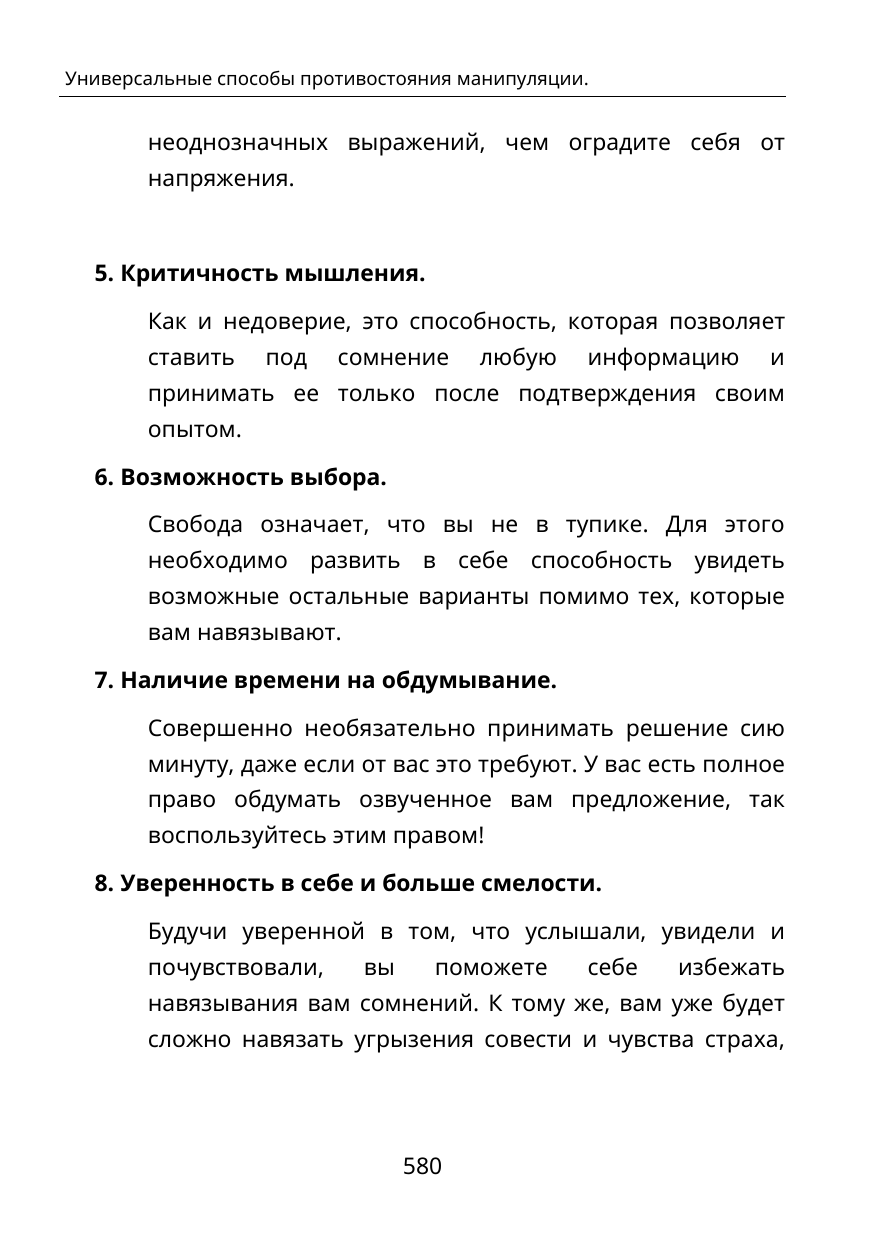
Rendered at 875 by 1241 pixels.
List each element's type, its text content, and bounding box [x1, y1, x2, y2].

list Как и недоверие, это способность, которая позволяет ставить под сомнение любую информацию и принимать ее только после подтверждения своим опытом. [88, 305, 786, 444]
list неоднозначных выражений, чем оградите себя от напряжения. [88, 126, 786, 193]
list Будучи уверенной в том, что услышали, увидели и почувствовали, вы поможете себе избежать навязывания вам сомнений. К тому же, вам уже будет сложно навязать угрызения совести и чувства страха, [88, 915, 786, 1054]
list Возможность выбора. [88, 461, 786, 492]
list Наличие времени на обдумывание. [88, 664, 786, 695]
list Свобода означает, что вы не в тупике. Для этого необходимо развить в себе способность увидеть возможные остальные варианты помимо тех, которые вам навязывают. [88, 508, 786, 647]
list Совершенно необязательно принимать решение сию минуту, даже если от вас это требуют. У вас есть полное право обдумать озвученное вам предложение, так воспользуйтесь этим правом! [88, 712, 786, 851]
list Критичность мышления. [88, 257, 786, 289]
list Уверенность в себе и больше смелости. [88, 867, 786, 898]
